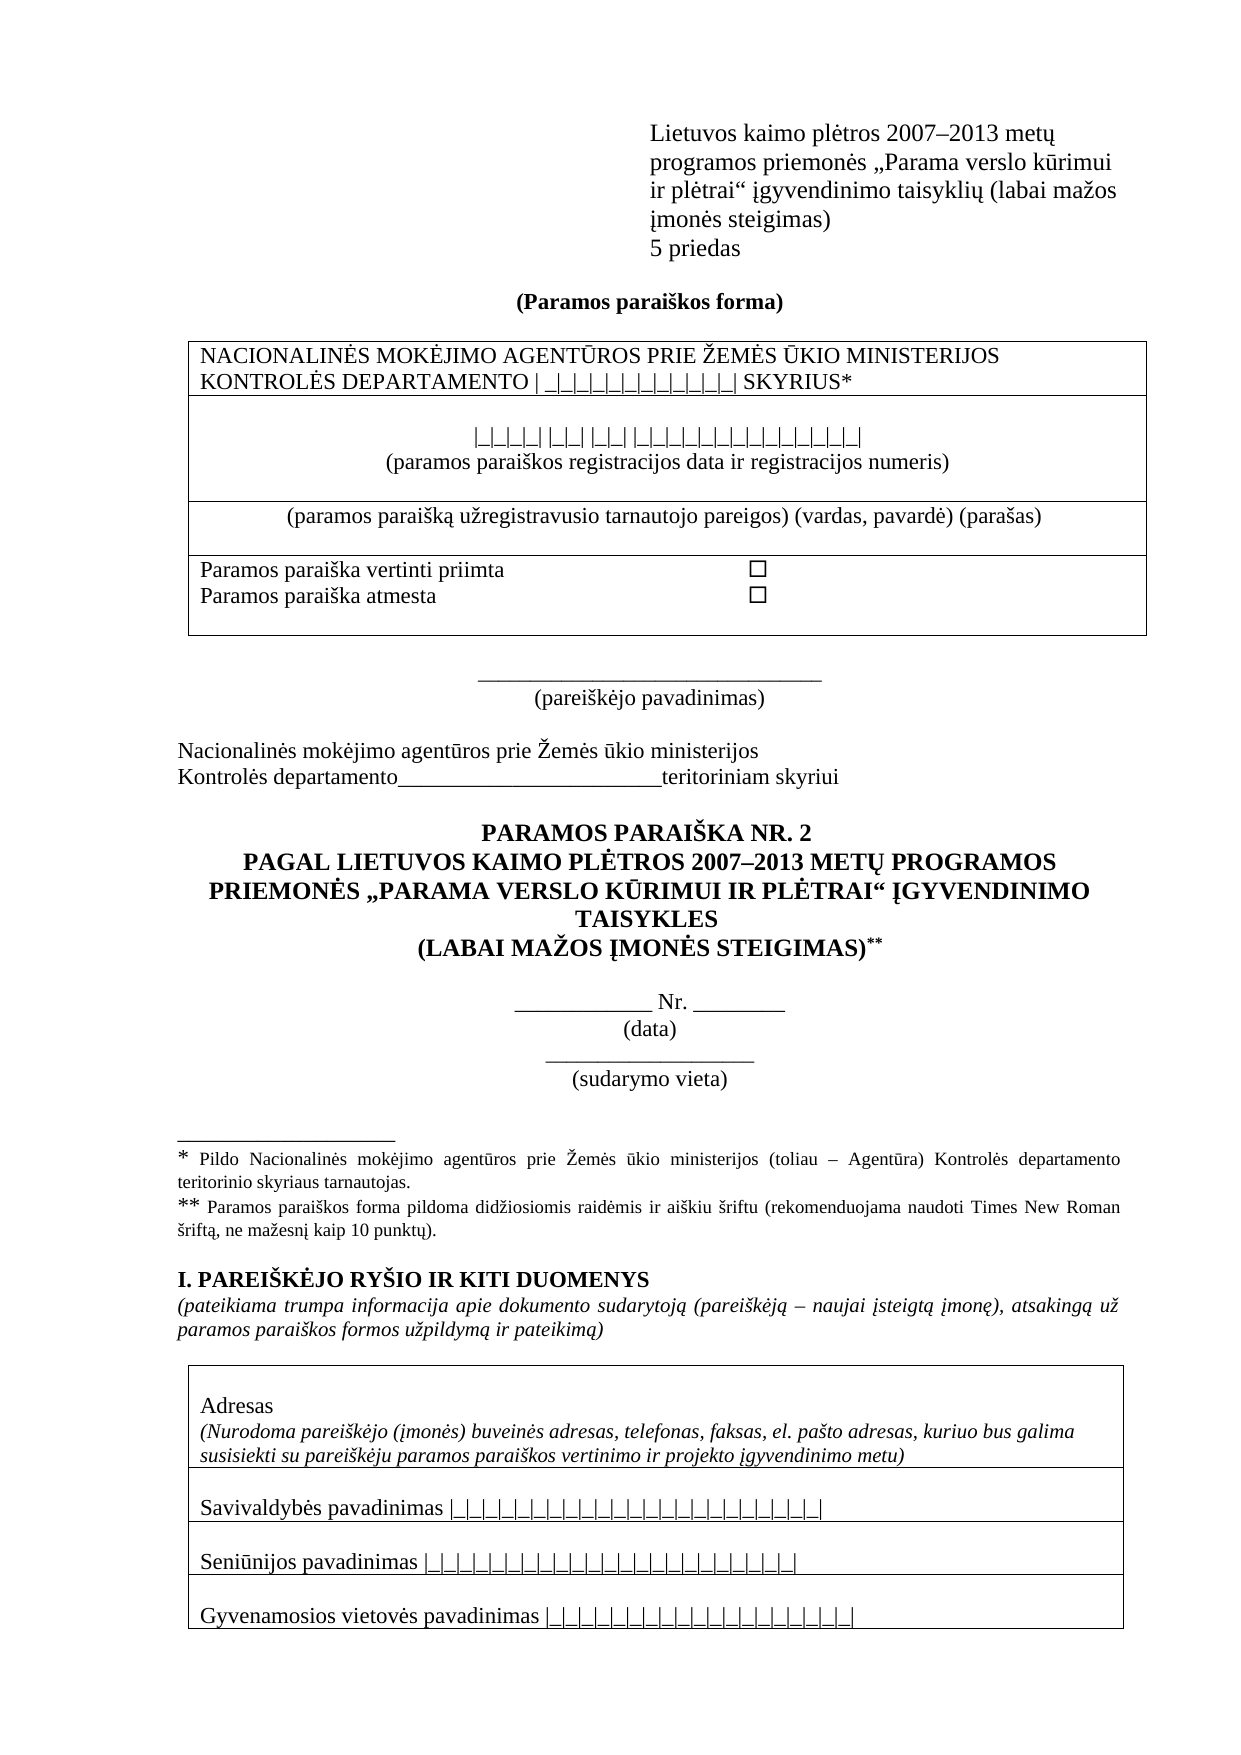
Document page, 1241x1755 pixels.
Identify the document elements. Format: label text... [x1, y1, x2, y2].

text įmonės steigimas) [649, 204, 1122, 233]
text (LABAI MAŽOS ĮMONĖS STEIGIMAS)** [177, 933, 1122, 962]
text (sudarymo vieta) [177, 1065, 1122, 1092]
text 5 priedas [649, 233, 1122, 262]
text Kontrolės departamento_______________________teritoriniam skyriui [177, 763, 1122, 789]
text Nacionalinės mokėjimo agentūros prie Žemės ūkio ministerijos [177, 737, 1122, 763]
table_cell Seniūnijos pavadinimas |_|_|_|_|_|_|_|_|_|_|_|_|_|_|_|_|_|_|_|_|_|_|_| [189, 1522, 1123, 1574]
table_cell Paramos paraiška vertinti priimta  Paramos paraiška atmesta  [189, 556, 1146, 635]
table_cell |_|_|_|_| |_|_| |_|_| |_|_|_|_|_|_|_|_|_|_|_|_|_|_| (paramos paraiškos registracijos data ir registracijos numeris) [189, 396, 1146, 501]
text _________________________________ [177, 660, 1122, 684]
text ir plėtrai“ įgyvendinimo taisyklių (labai mažos [649, 176, 1122, 204]
table_cell Gyvenamosios vietovės pavadinimas |_|_|_|_|_|_|_|_|_|_|_|_|_|_|_|_|_|_|_| [189, 1575, 1123, 1628]
text pagal LIETUVOS Kaimo plėtros 2007–2013 metų PROGRAMOS priemonĖS „PARAMA VERSLO KŪRIMUI IR PLĖTRAI“ ĮGYVENDINIMO TAISYKLES [177, 847, 1122, 933]
table_cell (paramos paraišką užregistravusio tarnautojo pareigos) (vardas, pavardė) (parašas) [189, 502, 1146, 555]
text Lietuvos kaimo plėtros 2007–2013 metų [649, 118, 1122, 147]
text PARAMOS ParaiškA Nr. 2 [177, 818, 1122, 847]
text (data) [177, 1015, 1122, 1041]
text ___________________ [177, 1118, 1122, 1144]
text programos priemonės „Parama verslo kūrimui [649, 147, 1122, 176]
table_header nacionalinės mokėjimo agentūros prie žemės ūkio ministerijos Kontrolės departamento | _|_|_|_|_|_|_|_|_|_|_|_| skyrius* [189, 342, 1146, 395]
table_cell Savivaldybės pavadinimas |_|_|_|_|_|_|_|_|_|_|_|_|_|_|_|_|_|_|_|_|_|_|_| [189, 1468, 1123, 1521]
text * Pildo Nacionalinės mokėjimo agentūros prie Žemės ūkio ministerijos (toliau – Agentūra) Kontrolės departamento teritorinio skyriaus tarnautojas. [177, 1144, 1122, 1192]
text ** Paramos paraiškos forma pildoma didžiosiomis raidėmis ir aiškiu šriftu (rekomenduojama naudoti Times New Roman šriftą, ne mažesnį kaip 10 punktų). [177, 1192, 1122, 1240]
text (pareiškėjo pavadinimas) [177, 684, 1122, 711]
text (pateikiama trumpa informacija apie dokumento sudarytoją (pareiškėją – naujai įsteigtą įmonę), atsakingą už paramos paraiškos formos užpildymą ir pateikimą) [177, 1293, 1122, 1341]
text ____________ Nr. ________ [177, 988, 1122, 1015]
text I. PAREIŠKĖJO RYŠIO IR KITI DUOMENYS [177, 1266, 1122, 1293]
text ____________________ [177, 1041, 1122, 1065]
table_header Adresas (Nurodoma pareiškėjo (įmonės) buveinės adresas, telefonas, faksas, el. pašto adresas, kuriuo bus galima susisiekti su pareiškėju paramos paraiškos vertinimo ir projekto įgyvendinimo metu) [189, 1366, 1123, 1467]
text (Paramos paraiškos forma) [177, 288, 1122, 314]
